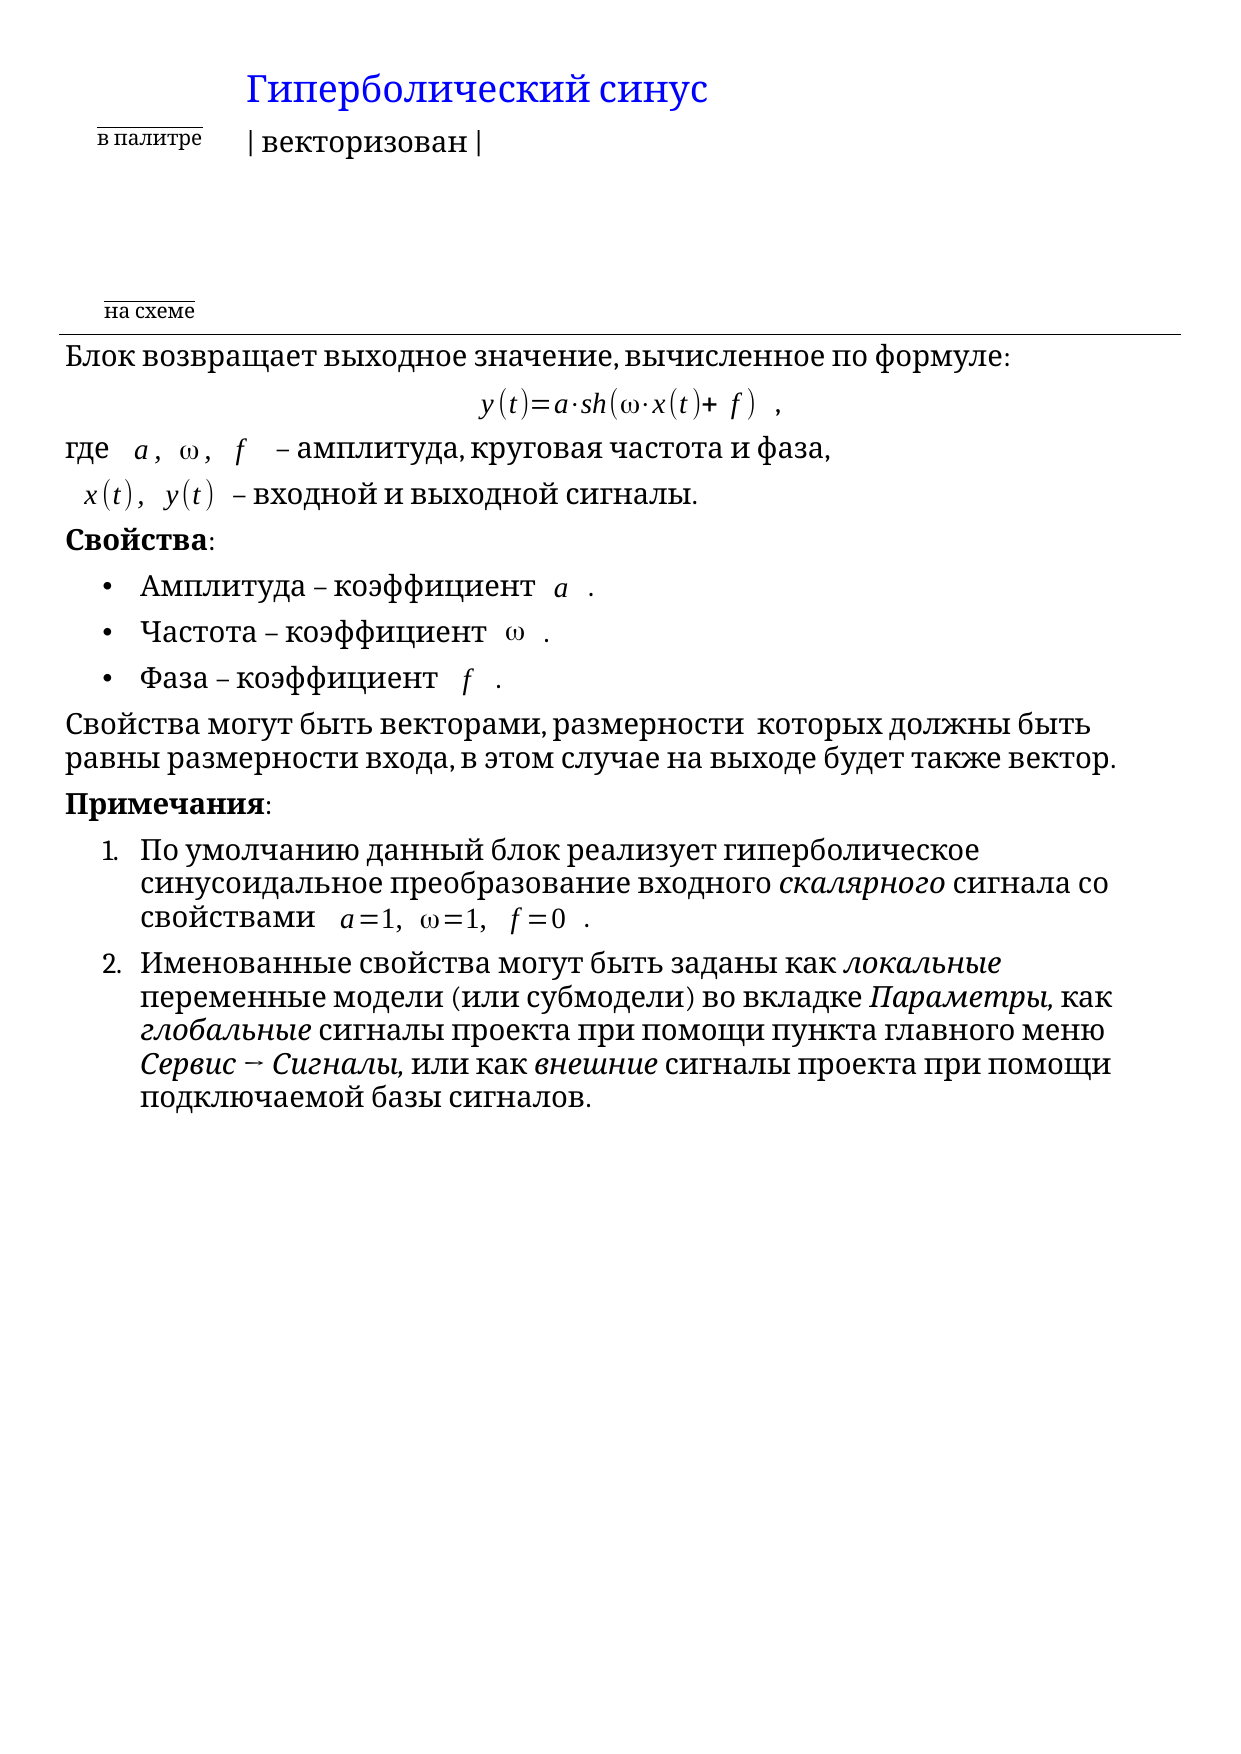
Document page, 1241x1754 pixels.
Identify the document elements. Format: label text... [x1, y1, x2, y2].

table_header [59, 59, 240, 121]
table_header Гиперболический синус [240, 59, 1181, 121]
table_cell [240, 178, 1181, 294]
table_cell [59, 178, 240, 294]
table_cell [240, 294, 1181, 334]
table_cell Блок возвращает выходное значение, вычисленное по формуле: , где – амплитуда, круговая частота и фаза, – входной и выходной сигналы. Свойства: Амплитуда – коэффициент. Частота – коэффициент. Фаза – коэффициент. Свойства могут быть векторами, размерности которых должны быть равны размерности входа, в этом случае на выходе будет также вектор. Примечания: По умолчанию данный блок реализует гиперболическое синусоидальное преобразование входного скалярного сигнала со свойствами . Именованные свойства могут быть заданы как локальные переменные модели (или субмодели) во вкладке Параметры, как глобальные сигналы проекта при помощи пункта главного меню Сервис → Сигналы, или как внешние сигналы проекта при помощи подключаемой базы сигналов. [59, 335, 1181, 1133]
table_cell | векторизован | [240, 121, 1181, 178]
table_cell в палитре [59, 121, 240, 178]
table_cell на схеме [59, 294, 240, 334]
